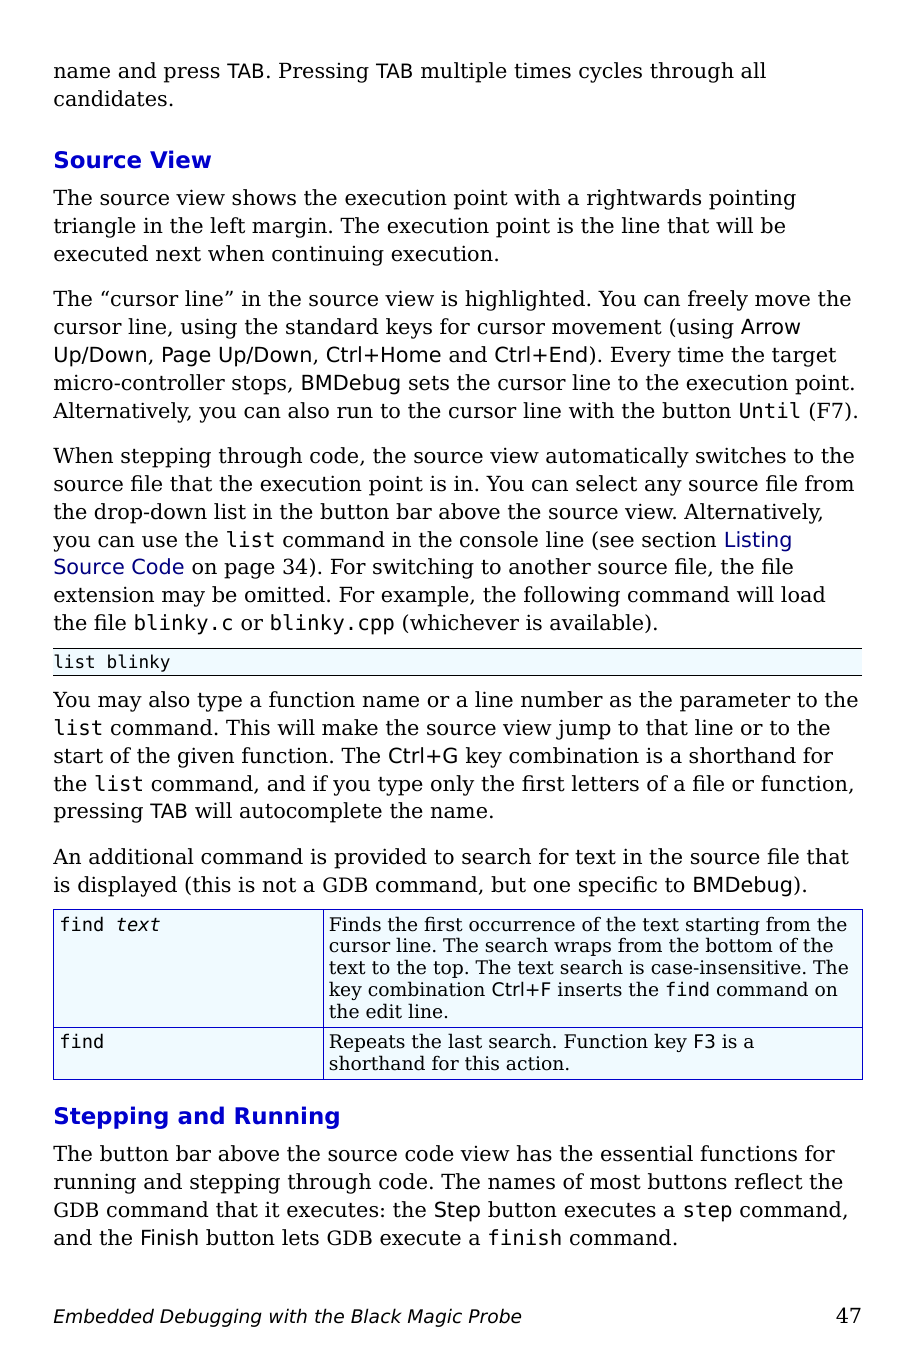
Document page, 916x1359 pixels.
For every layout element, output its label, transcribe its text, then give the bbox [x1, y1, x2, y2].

text list blinky [53, 649, 862, 675]
subtitle Stepping and Running [53, 1103, 862, 1130]
table_cell find [54, 1028, 323, 1079]
table_header Finds the first occurrence of the text starting from the cursor line. The search wraps from the bottom of the text to the top. The text search is case-insensitive. The key combination Ctrl+F inserts the find command on the edit line. [324, 910, 862, 1027]
text You may also type a function name or a line number as the parameter to the list command. This will make the source view jump to that line or to the start of the given function. The Ctrl+G key combination is a shorthand for the list command, and if you type only the first letters of a file or function, pressing TAB will autocomplete the name. [53, 688, 862, 824]
text The “cursor line” in the source view is highlighted. You can freely move the cursor line, using the standard keys for cursor movement (using Arrow Up/Down, Page Up/Down, Ctrl+Home and Ctrl+End). Every time the target micro-controller stops, BMDebug sets the cursor line to the execution point. Alternatively, you can also run to the cursor line with the button Until (F7). [53, 287, 862, 423]
text The source view shows the execution point with a rightwards pointing triangle in the left margin. The execution point is the line that will be executed next when continuing execution. [53, 186, 862, 266]
text name and press TAB. Pressing TAB multiple times cycles through all candidates. [53, 59, 862, 111]
subtitle Source View [53, 147, 862, 174]
table_cell Repeats the last search. Function key F3 is a shorthand for this action. [324, 1028, 862, 1079]
text The button bar above the source code view has the essential functions for running and stepping through code. The names of most buttons reflect the GDB command that it executes: the Step button executes a step command, and the Finish button lets GDB execute a finish command. [53, 1142, 862, 1250]
text An additional command is provided to search for text in the source file that is displayed (this is not a GDB command, but one specific to BMDebug). [53, 845, 862, 897]
text When stepping through code, the source view automatically switches to the source file that the execution point is in. You can select any source file from the drop-down list in the button bar above the source view. Alternatively, you can use the list command in the console line (see section Listing Source Code on page 34). For switching to another source file, the file extension may be omitted. For example, the following command will load the file blinky.c or blinky.cpp (whichever is available). [53, 444, 862, 635]
table_header find text [54, 910, 323, 1027]
